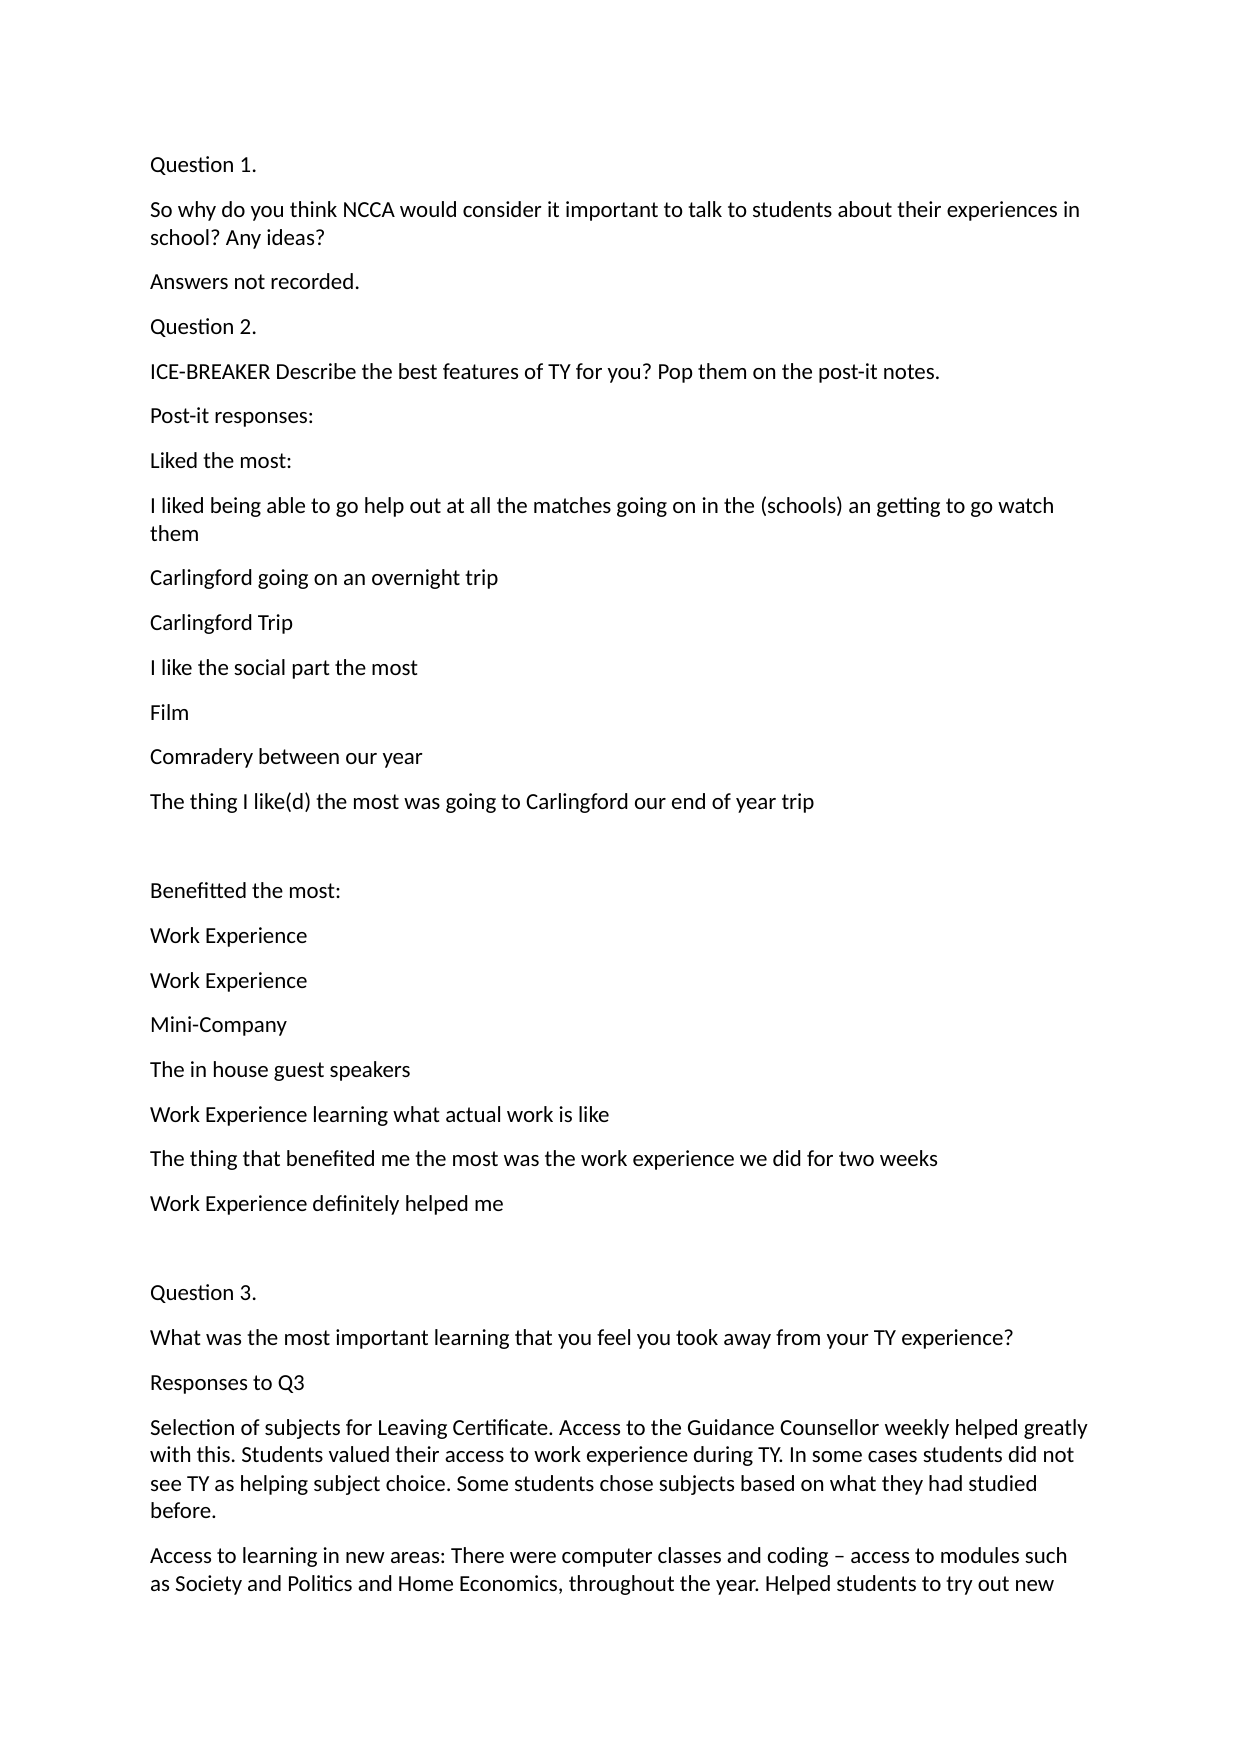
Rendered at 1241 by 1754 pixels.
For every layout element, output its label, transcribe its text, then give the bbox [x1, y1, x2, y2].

text Question 3. [150, 1278, 1090, 1307]
text Comradery between our year [150, 742, 1090, 770]
text Film [150, 698, 1090, 726]
text What was the most important learning that you feel you took away from your TY experience? [150, 1323, 1090, 1351]
text The in house guest speakers [150, 1055, 1090, 1083]
text Mini-Company [150, 1010, 1090, 1038]
text Work Experience learning what actual work is like [150, 1100, 1090, 1128]
text Carlingford Trip [150, 608, 1090, 636]
text The thing I like(d) the most was going to Carlingford our end of year trip [150, 787, 1090, 815]
text Post-it responses: [150, 401, 1090, 429]
text So why do you think NCCA would consider it important to talk to students about their experiences in school? Any ideas? [150, 195, 1090, 251]
text Answers not recorded. [150, 267, 1090, 295]
text Benefitted the most: [150, 876, 1090, 904]
text I liked being able to go help out at all the matches going on in the (schools) an getting to go watch them [150, 491, 1090, 547]
text Selection of subjects for Leaving Certificate. Access to the Guidance Counsellor weekly helped greatly with this. Students valued their access to work experience during TY. In some cases students did not see TY as helping subject choice. Some students chose subjects based on what they had studied before. [150, 1413, 1090, 1525]
text Question 1. [150, 150, 1090, 178]
text The thing that benefited me the most was the work experience we did for two weeks [150, 1144, 1090, 1172]
text Access to learning in new areas: There were computer classes and coding – access to modules such as Society and Politics and Home Economics, throughout the year. Helped students to try out new [150, 1541, 1090, 1597]
text Liked the most: [150, 446, 1090, 474]
text Work Experience definitely helped me [150, 1189, 1090, 1217]
text Responses to Q3 [150, 1368, 1090, 1396]
text ICE-BREAKER Describe the best features of TY for you? Pop them on the post-it notes. [150, 357, 1090, 385]
text I like the social part the most [150, 653, 1090, 681]
text Work Experience [150, 921, 1090, 949]
text Work Experience [150, 966, 1090, 994]
text Question 2. [150, 312, 1090, 340]
text Carlingford going on an overnight trip [150, 563, 1090, 592]
